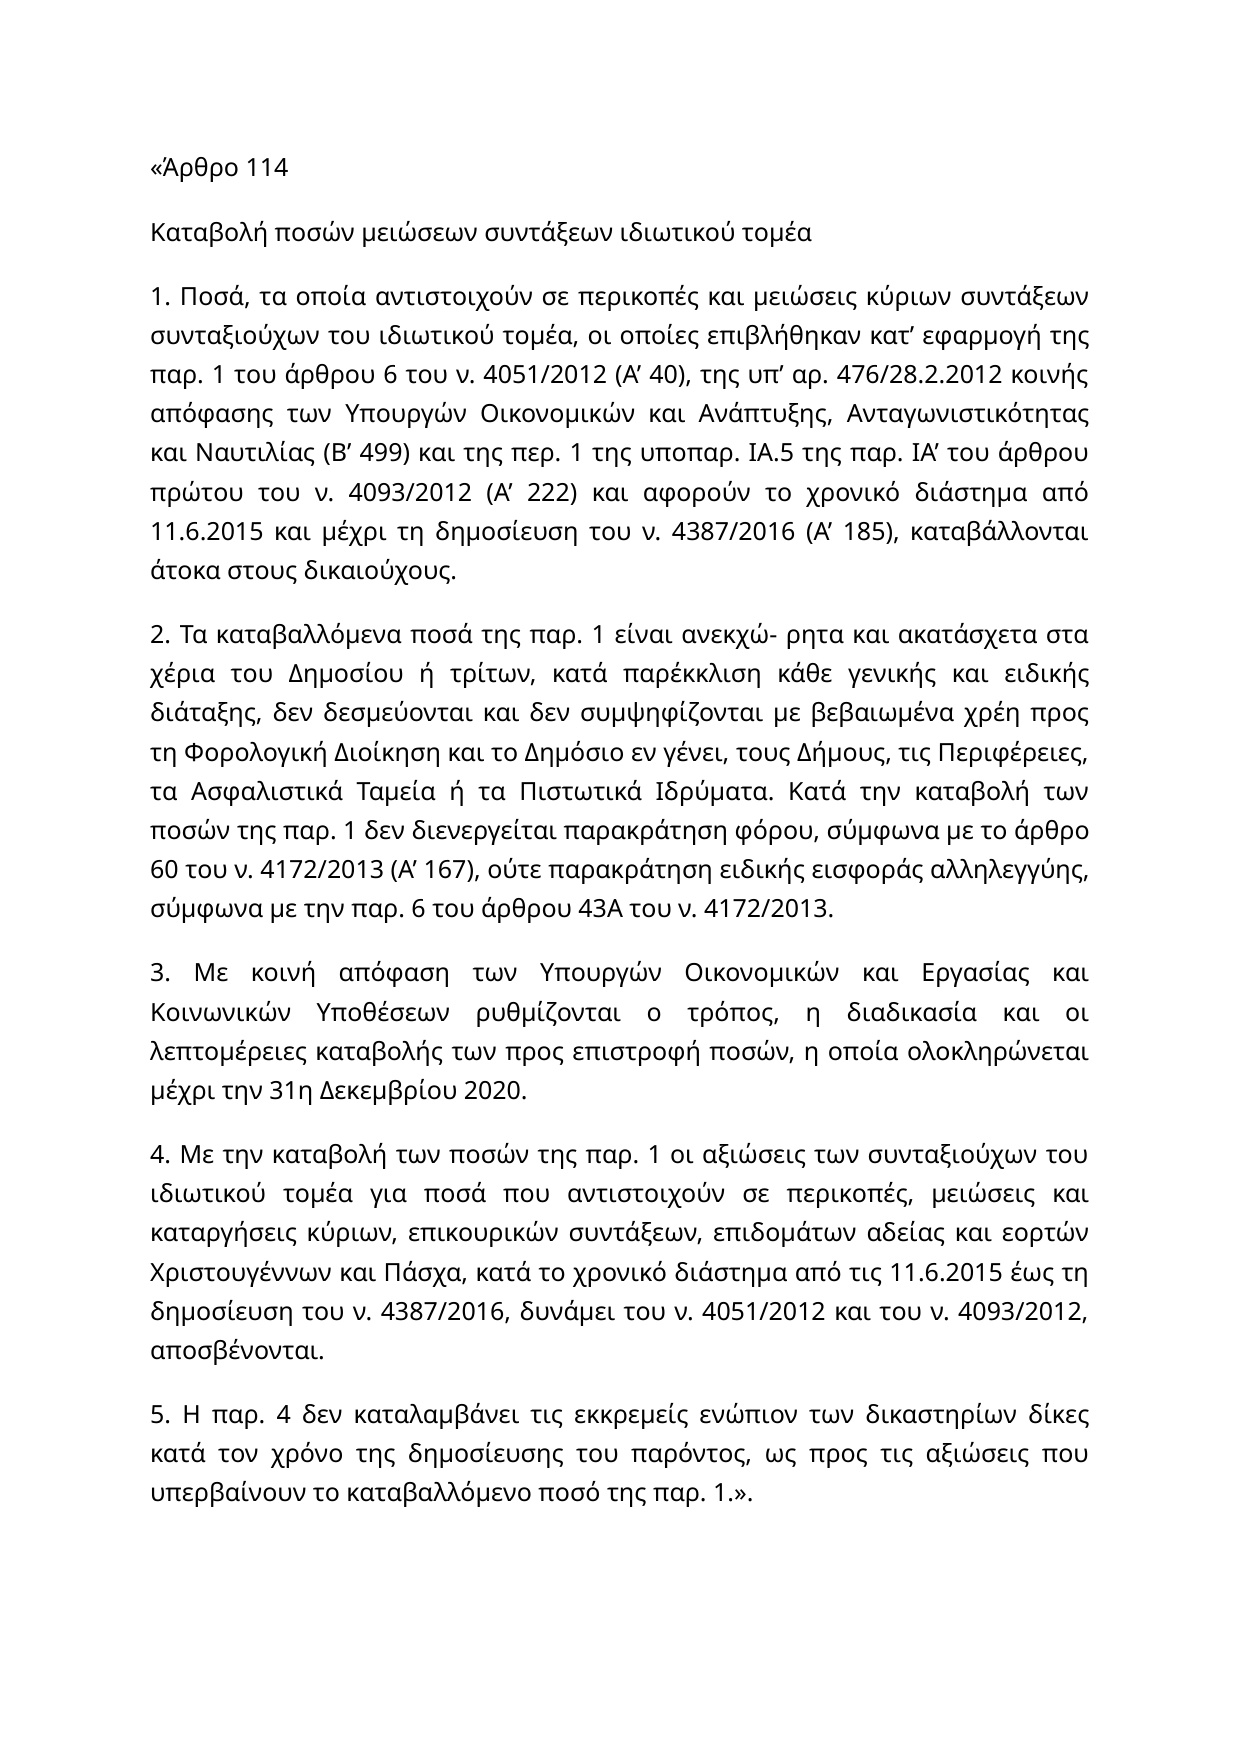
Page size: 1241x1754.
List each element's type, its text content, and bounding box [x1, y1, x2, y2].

text 2. Τα καταβαλλόμενα ποσά της παρ. 1 είναι ανεκχώ- ρητα και ακατάσχετα στα χέρια του Δημοσίου ή τρίτων, κατά παρέκκλιση κάθε γενικής και ειδικής διάταξης, δεν δεσμεύονται και δεν συμψηφίζονται με βεβαιωμένα χρέη προς τη Φορολογική Διοίκηση και το Δημόσιο εν γένει, τους Δήμους, τις Περιφέρειες, τα Ασφαλιστικά Ταμεία ή τα Πιστωτικά Ιδρύματα. Κατά την καταβολή των ποσών της παρ. 1 δεν διενεργείται παρακράτηση φόρου, σύμφωνα με το άρθρο 60 του ν. 4172/2013 (Α’ 167), ούτε παρακράτηση ειδικής εισφοράς αλληλεγγύης, σύμφωνα με την παρ. 6 του άρθρου 43Α του ν. 4172/2013. [150, 617, 1090, 925]
text «Άρθρο 114 [150, 150, 1090, 184]
text 3. Με κοινή απόφαση των Υπουργών Οικονομικών και Εργασίας και Κοινωνικών Υποθέσεων ρυθμίζονται ο τρόπος, η διαδικασία και οι λεπτομέρειες καταβολής των προς επιστροφή ποσών, η οποία ολοκληρώνεται μέχρι την 31η Δεκεμβρίου 2020. [150, 955, 1090, 1107]
text 5. Η παρ. 4 δεν καταλαμβάνει τις εκκρεμείς ενώπιον των δικαστηρίων δίκες κατά τον χρόνο της δημοσίευσης του παρόντος, ως προς τις αξιώσεις που υπερβαίνουν το καταβαλλόμενο ποσό της παρ. 1.». [150, 1397, 1090, 1509]
text 4. Με την καταβολή των ποσών της παρ. 1 οι αξιώσεις των συνταξιούχων του ιδιωτικού τομέα για ποσά που αντιστοιχούν σε περικοπές, μειώσεις και καταργήσεις κύριων, επικουρικών συντάξεων, επιδομάτων αδείας και εορτών Χριστουγέννων και Πάσχα, κατά το χρονικό διάστημα από τις 11.6.2015 έως τη δημοσίευση του ν. 4387/2016, δυνάμει του ν. 4051/2012 και του ν. 4093/2012, αποσβένονται. [150, 1137, 1090, 1367]
text 1. Ποσά, τα οποία αντιστοιχούν σε περικοπές και μειώσεις κύριων συντάξεων συνταξιούχων του ιδιωτικού τομέα, οι οποίες επιβλήθηκαν κατ’ εφαρμογή της παρ. 1 του άρθρου 6 του ν. 4051/2012 (Α’ 40), της υπ’ αρ. 476/28.2.2012 κοινής απόφασης των Υπουργών Οικονομικών και Ανάπτυξης, Ανταγωνιστικότητας και Ναυτιλίας (Β’ 499) και της περ. 1 της υποπαρ. ΙΑ.5 της παρ. ΙΑ’ του άρθρου πρώτου του ν. 4093/2012 (Α’ 222) και αφορούν το χρονικό διάστημα από 11.6.2015 και μέχρι τη δημοσίευση του ν. 4387/2016 (Α’ 185), καταβάλλονται άτοκα στους δικαιούχους. [150, 278, 1090, 587]
text Καταβολή ποσών μειώσεων συντάξεων ιδιωτικού τομέα [150, 214, 1090, 248]
